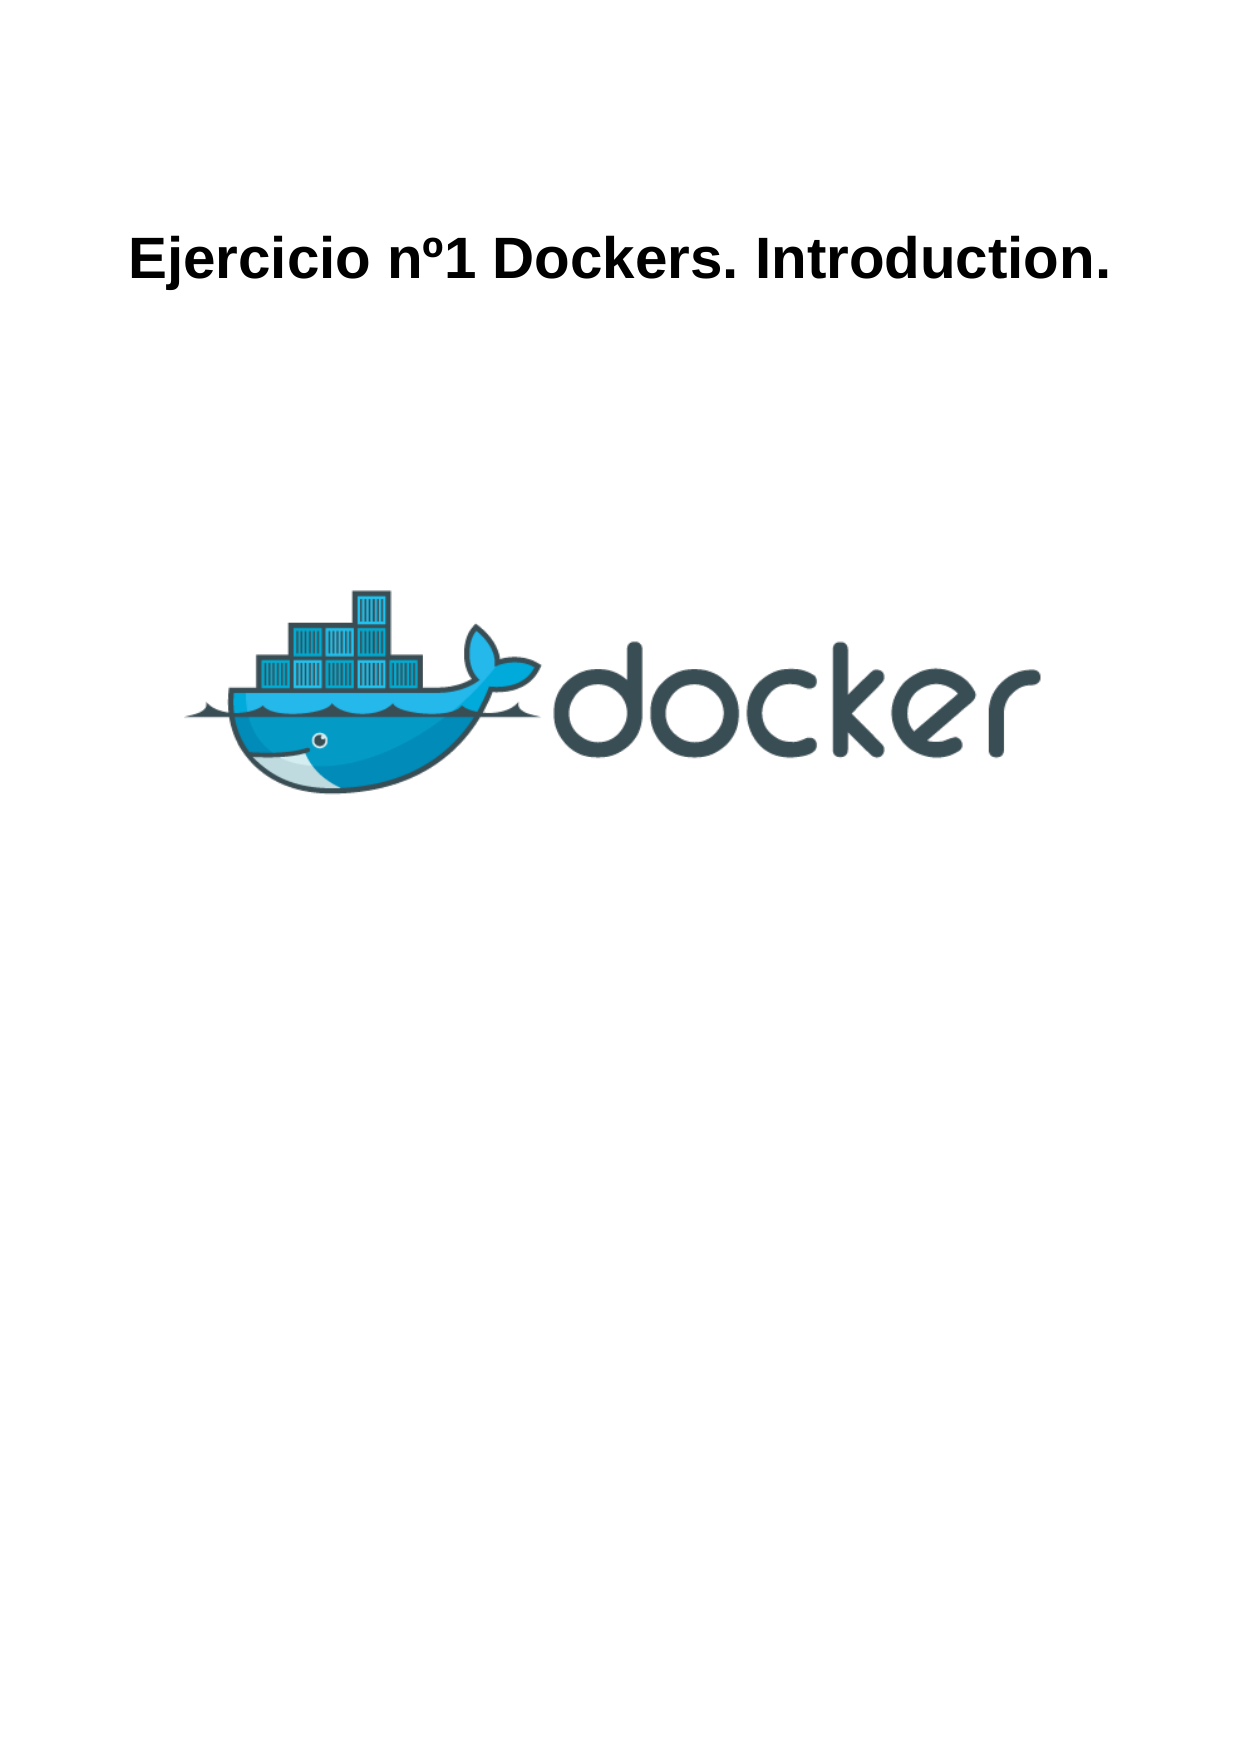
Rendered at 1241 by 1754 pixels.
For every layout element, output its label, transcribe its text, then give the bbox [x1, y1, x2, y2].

picture [118, 529, 1112, 866]
title Ejercicio nº1 Dockers. Introduction. [118, 223, 1122, 291]
